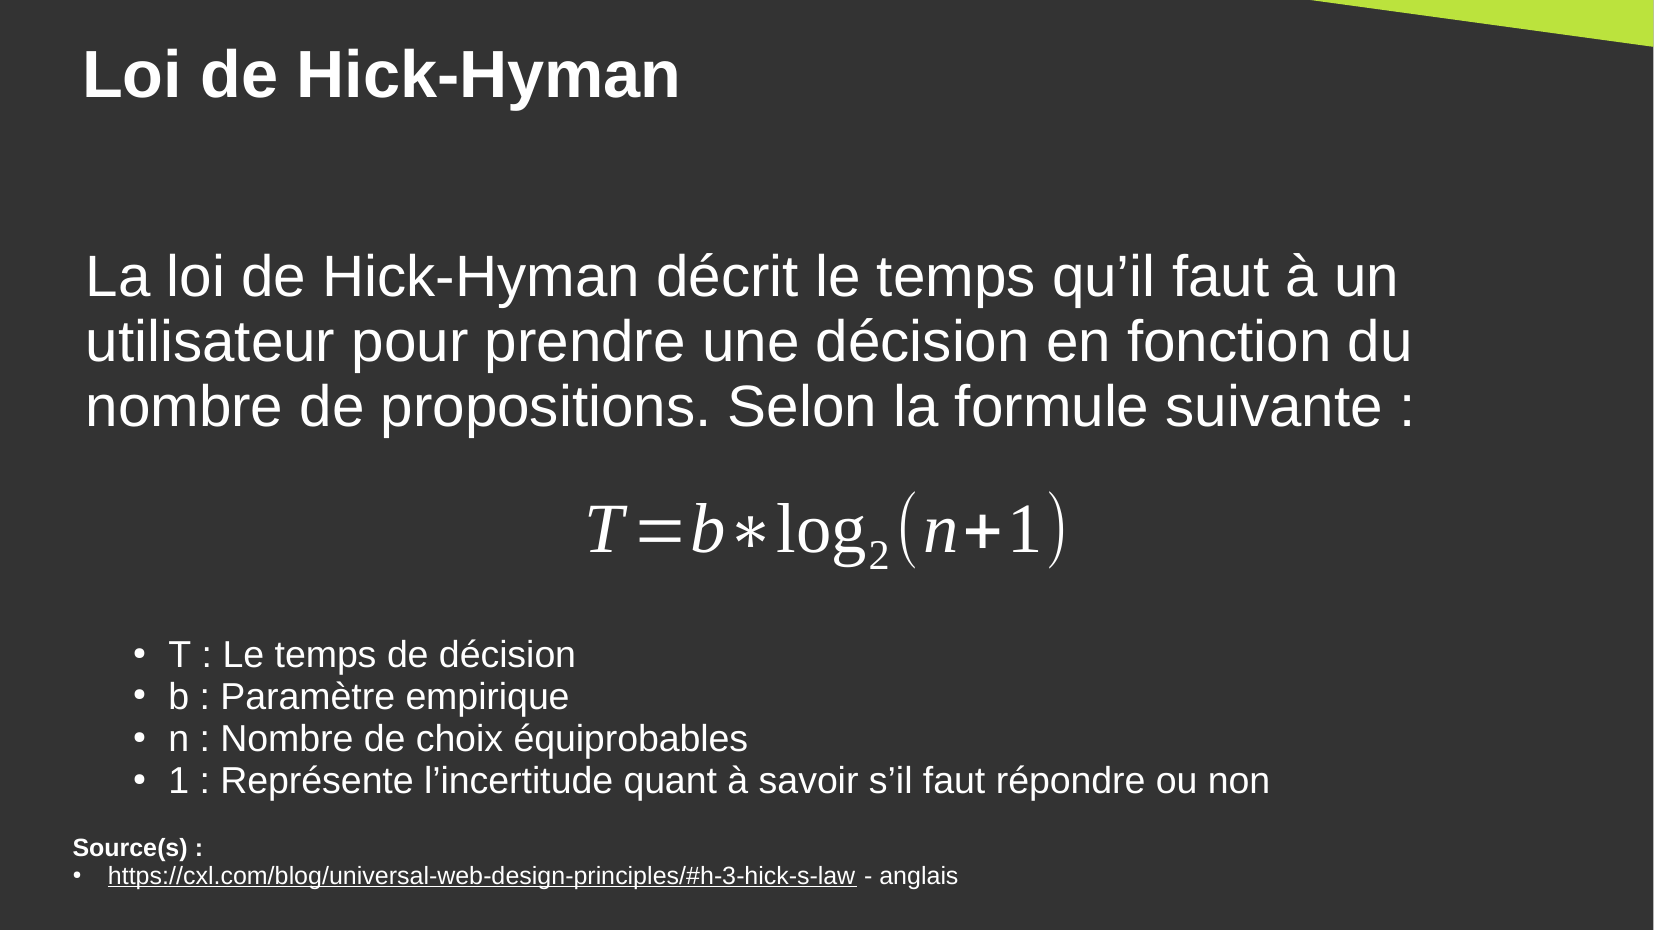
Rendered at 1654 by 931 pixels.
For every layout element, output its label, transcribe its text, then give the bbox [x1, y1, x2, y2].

title Loi de Hick-Hyman [82, 37, 815, 114]
text_box [1310, 0, 1654, 47]
text_box T : Le temps de décision b : Paramètre empirique n : Nombre de choix équiprobables 1 : Représente l’incertitude quant à savoir s’il faut répondre ou non [118, 625, 1288, 815]
text_box La loi de Hick-Hyman décrit le temps qu’il faut à un utilisateur pour prendre une décision en fonction du nombre de propositions. Selon la formule suivante : [70, 236, 1619, 447]
chart [578, 488, 1076, 579]
text_box Source(s) : https://cxl.com/blog/universal-web-design-principles/#h-3-hick-s-law - anglais [57, 826, 1543, 926]
